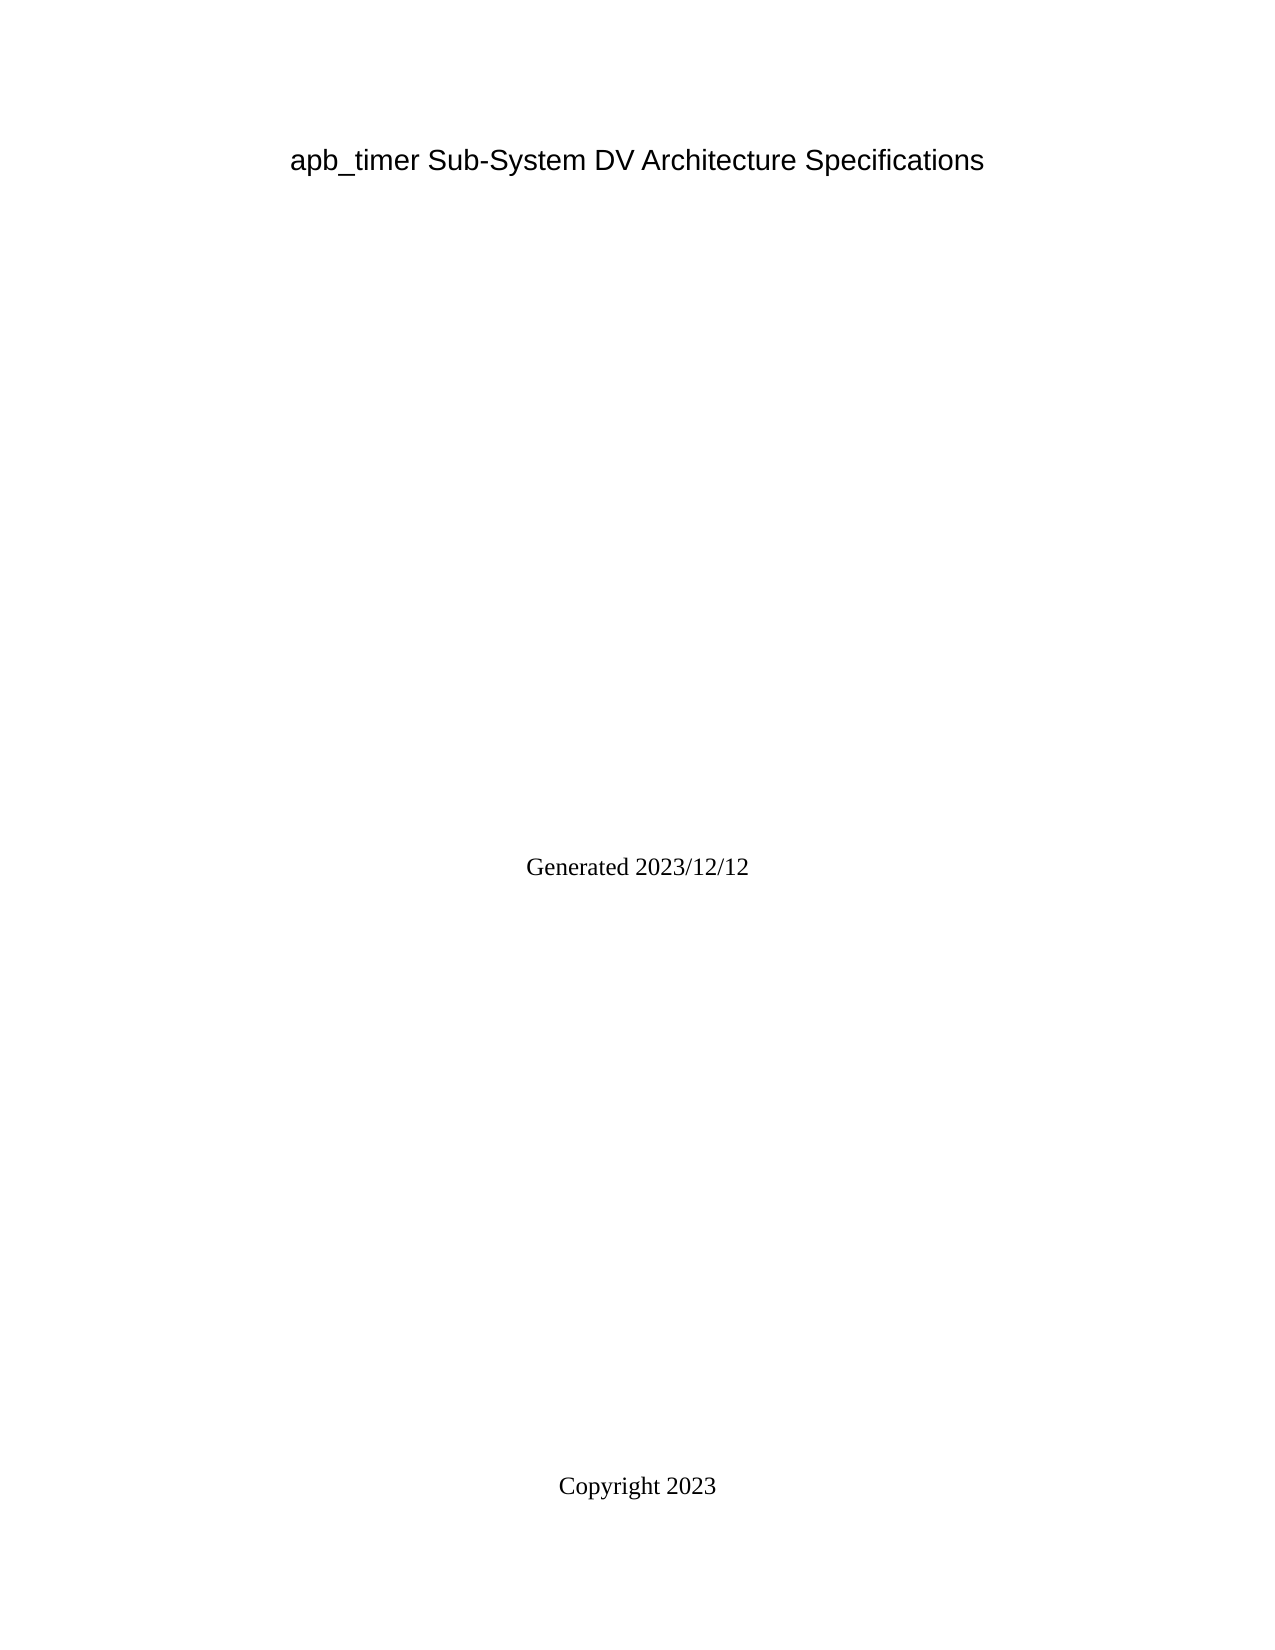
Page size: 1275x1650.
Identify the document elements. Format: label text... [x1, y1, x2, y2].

text Copyright 2023 [118, 1471, 1157, 1499]
text Generated 2023/12/12 [118, 852, 1157, 881]
subtitle apb_timer Sub-System DV Architecture Specifications [118, 143, 1157, 177]
